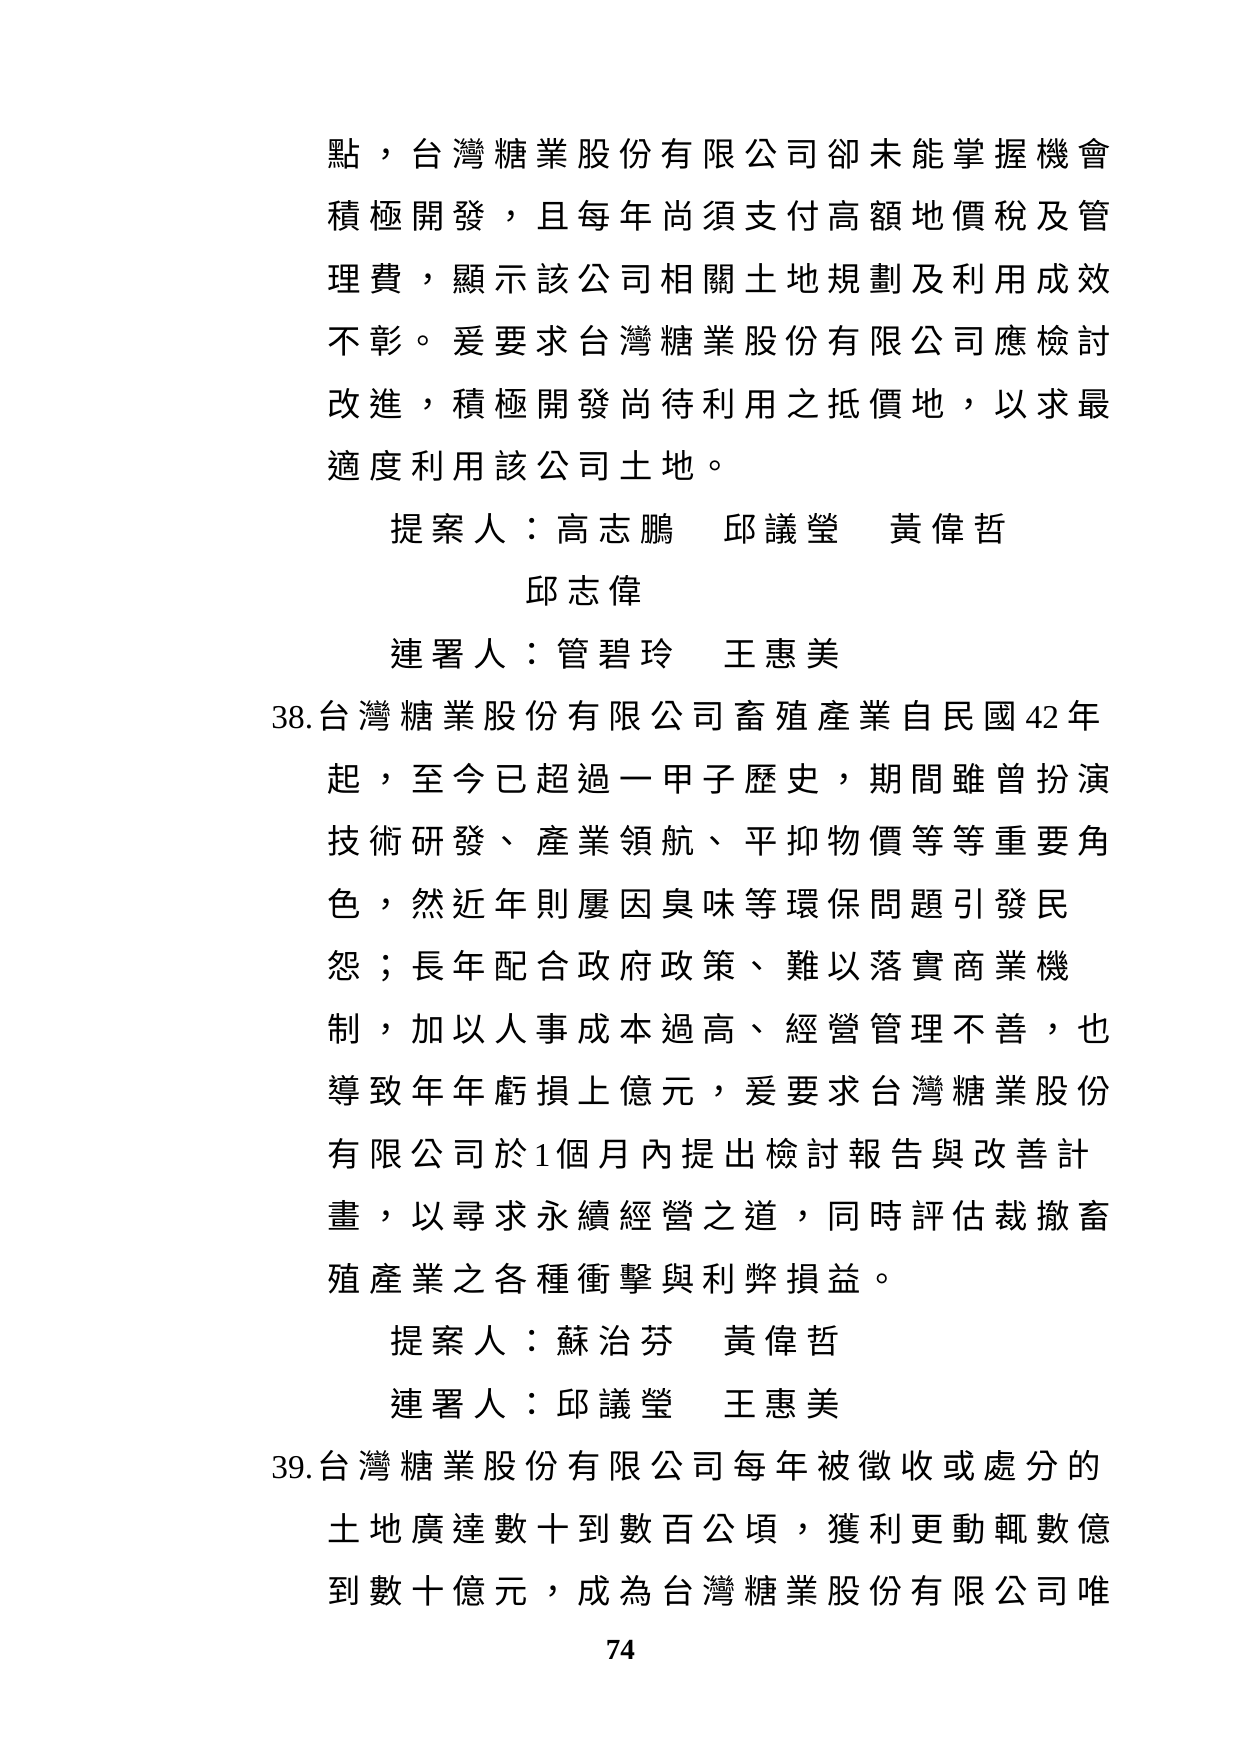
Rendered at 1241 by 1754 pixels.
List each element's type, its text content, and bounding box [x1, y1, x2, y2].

text 點，台灣糖業股份有限公司卻未能掌握機會積極開發，且每年尚須支付高額地價稅及管理費，顯示該公司相關土地規劃及利用成效不彰。爰要求台灣糖業股份有限公司應檢討改進，積極開發尚待利用之抵價地，以求最適度利用該公司土地。 [271, 110, 1136, 485]
text 提案人：蘇治芬 黃偉哲 [381, 1298, 1032, 1360]
text 39.台灣糖業股份有限公司每年被徵收或處分的土地廣達數十到數百公頃，獲利更動輒數億到數十億元，成為台灣糖業股份有限公司唯 [271, 1423, 1136, 1610]
text 38.台灣糖業股份有限公司畜殖產業自民國42年起，至今已超過一甲子歷史，期間雖曾扮演技術研發、產業領航、平抑物價等等重要角色，然近年則屢因臭味等環保問題引發民怨；長年配合政府政策、難以落實商業機制，加以人事成本過高、經營管理不善，也導致年年虧損上億元，爰要求台灣糖業股份有限公司於1個月內提出檢討報告與改善計畫，以尋求永續經營之道，同時評估裁撤畜殖產業之各種衝擊與利弊損益。 [271, 673, 1136, 1298]
text 提案人：高志鵬 邱議瑩 黃偉哲 邱志偉 [381, 485, 1032, 610]
text 連署人：管碧玲 王惠美 [381, 610, 1032, 673]
text 連署人：邱議瑩 王惠美 [381, 1360, 1032, 1423]
